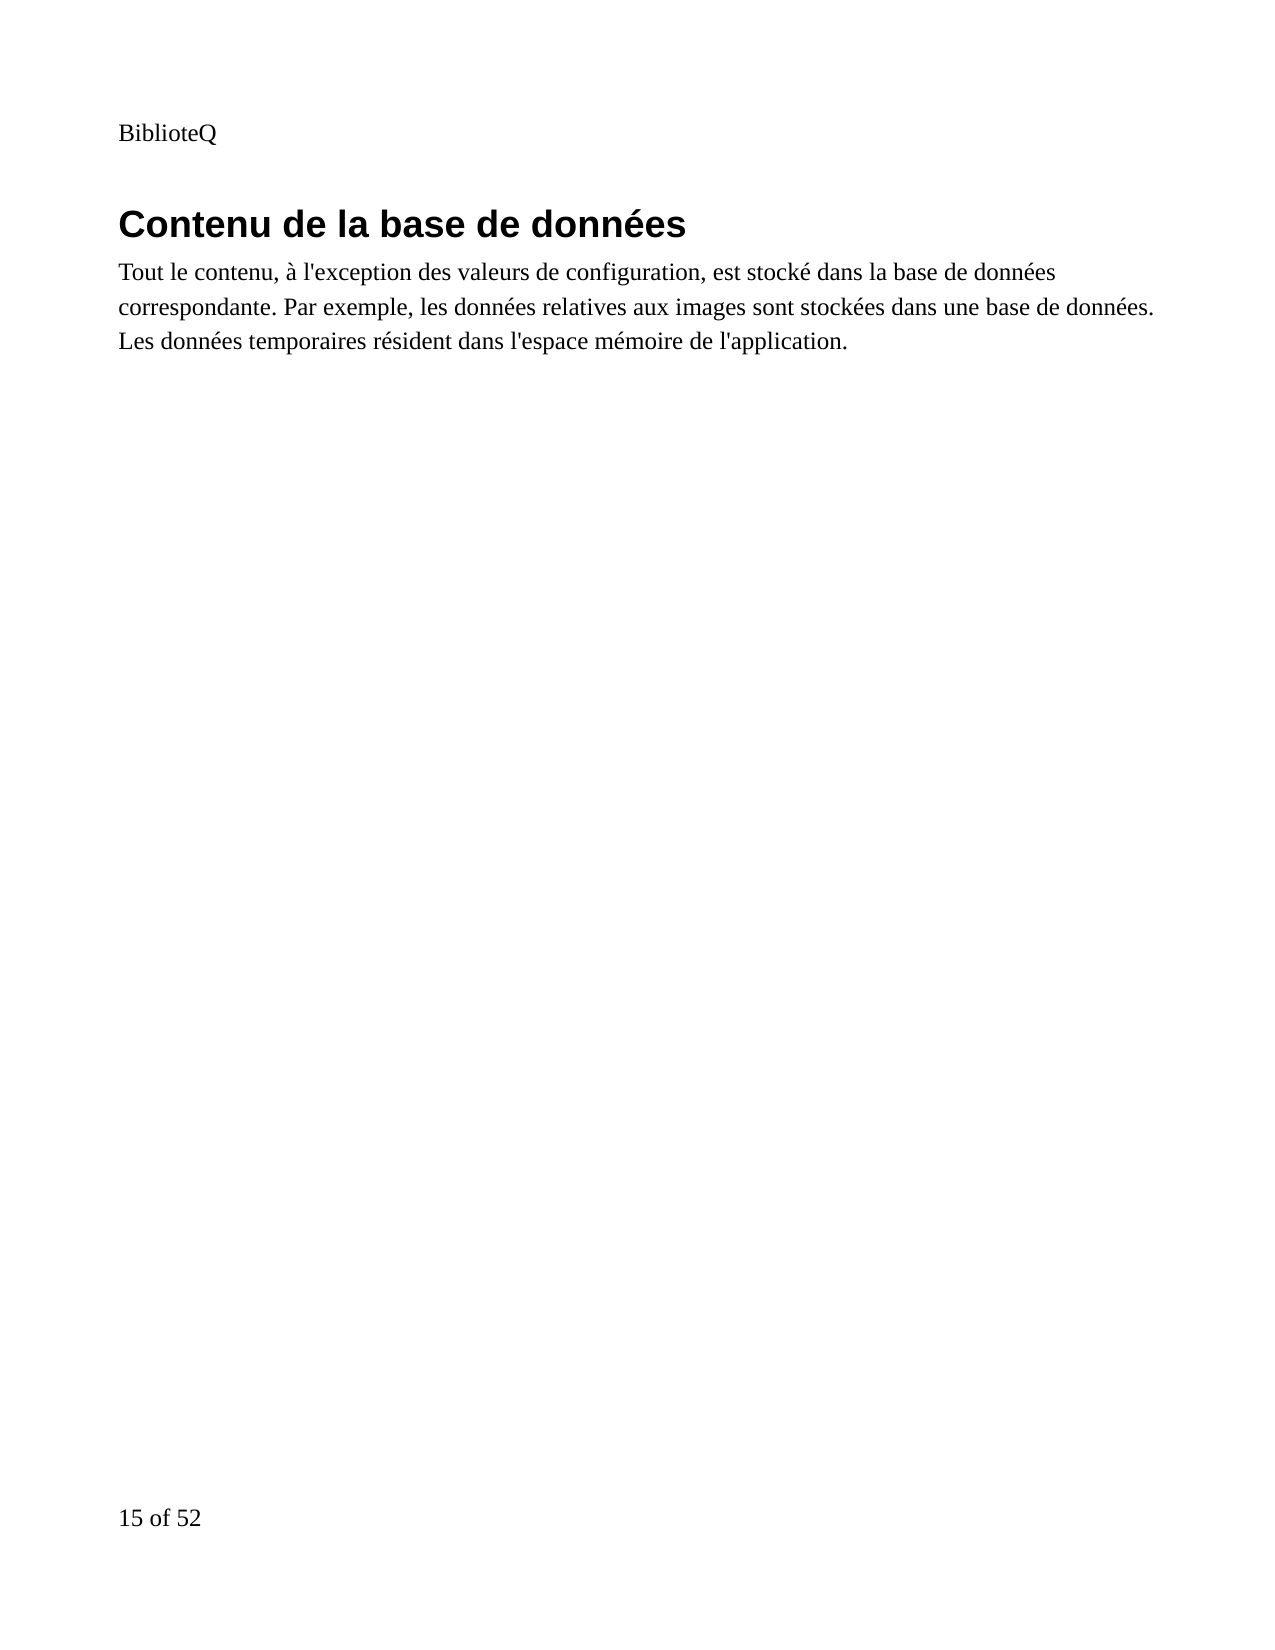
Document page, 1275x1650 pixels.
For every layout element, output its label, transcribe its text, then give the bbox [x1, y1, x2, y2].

subtitle Contenu de la base de données [118, 201, 1157, 245]
text Tout le contenu, à l'exception des valeurs de configuration, est stocké dans la base de données correspondante. Par exemple, les données relatives aux images sont stockées dans une base de données. Les données temporaires résident dans l'espace mémoire de l'application. [118, 257, 1157, 355]
